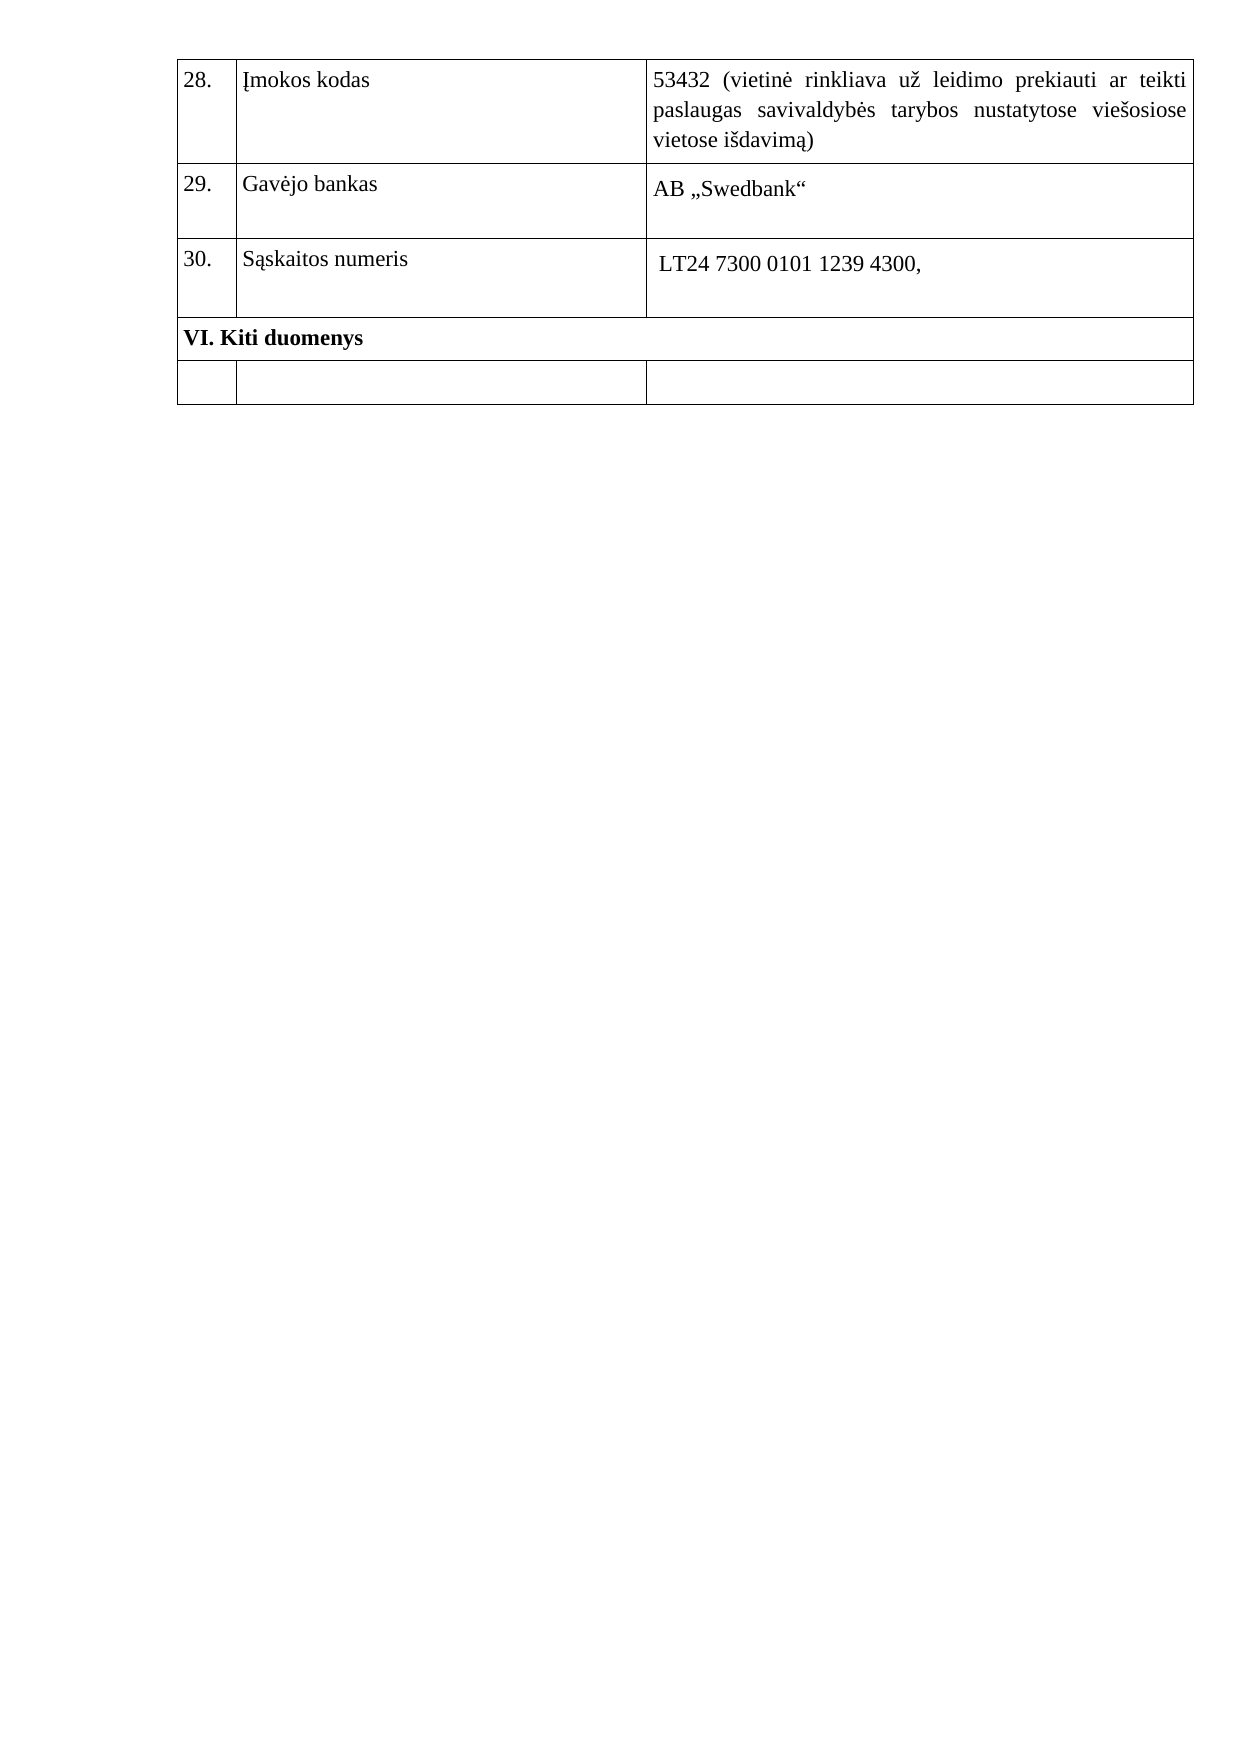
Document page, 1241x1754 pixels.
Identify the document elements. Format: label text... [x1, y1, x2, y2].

table_cell Gavėjo bankas [237, 164, 646, 238]
table_cell [647, 361, 1193, 403]
table_cell 53432 (vietinė rinkliava už leidimo prekiauti ar teikti paslaugas savivaldybės tarybos nustatytose viešosiose vietose išdavimą) [647, 60, 1193, 163]
table_cell 29. [178, 164, 236, 238]
table_cell [178, 361, 236, 403]
table_cell LT24 7300 0101 1239 4300, [647, 239, 1193, 317]
table_cell Įmokos kodas [237, 60, 646, 163]
table_cell 30. [178, 239, 236, 317]
table_cell 28. [178, 60, 236, 163]
table_cell VI. Kiti duomenys [178, 318, 1193, 360]
table_cell Sąskaitos numeris [237, 239, 646, 317]
table_cell AB „Swedbank“ [647, 164, 1193, 238]
table_cell [237, 361, 646, 403]
